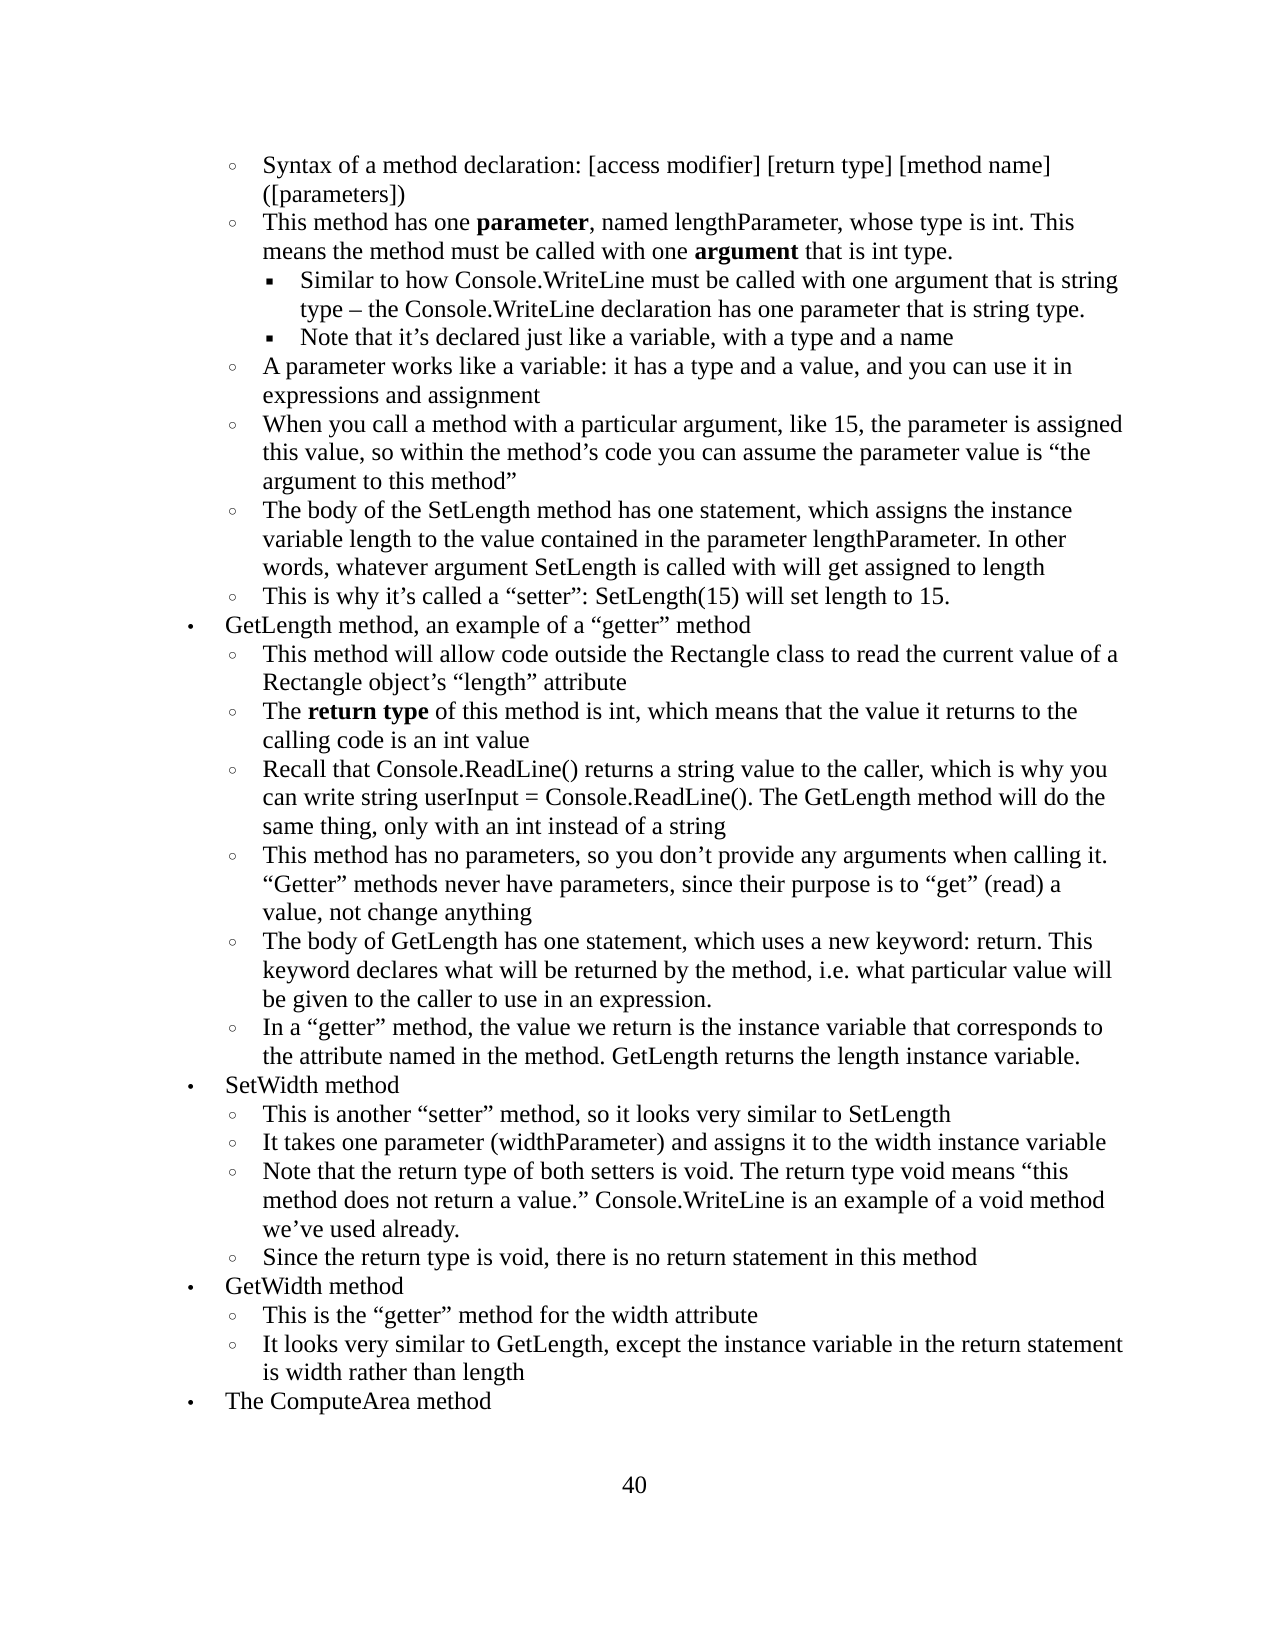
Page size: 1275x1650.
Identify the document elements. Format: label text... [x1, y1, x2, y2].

list This is the “getter” method for the width attribute [225, 1300, 1125, 1329]
list GetWidth method [187, 1271, 1125, 1300]
list Since the return type is void, there is no return statement in this method [225, 1242, 1125, 1271]
list In a “getter” method, the value we return is the instance variable that corresponds to the attribute named in the method. GetLength returns the length instance variable. [225, 1012, 1125, 1070]
list The ComputeArea method [187, 1386, 1125, 1415]
list Recall that Console.ReadLine() returns a string value to the caller, which is why you can write string userInput = Console.ReadLine(). The GetLength method will do the same thing, only with an int instead of a string [225, 754, 1125, 840]
list This is why it’s called a “setter”: SetLength(15) will set length to 15. [225, 581, 1125, 610]
list The body of the SetLength method has one statement, which assigns the instance variable length to the value contained in the parameter lengthParameter. In other words, whatever argument SetLength is called with will get assigned to length [225, 495, 1125, 581]
list Note that the return type of both setters is void. The return type void means “this method does not return a value.” Console.WriteLine is an example of a void method we’ve used already. [225, 1156, 1125, 1242]
list The return type of this method is int, which means that the value it returns to the calling code is an int value [225, 696, 1125, 754]
list Note that it’s declared just like a variable, with a type and a name [262, 322, 1125, 351]
list GetLength method, an example of a “getter” method [187, 610, 1125, 639]
list When you call a method with a particular argument, like 15, the parameter is assigned this value, so within the method’s code you can assume the parameter value is “the argument to this method” [225, 409, 1125, 495]
list SetWidth method [187, 1070, 1125, 1099]
list It takes one parameter (widthParameter) and assigns it to the width instance variable [225, 1127, 1125, 1156]
list It looks very similar to GetLength, except the instance variable in the return statement is width rather than length [225, 1329, 1125, 1386]
list Syntax of a method declaration: [access modifier] [return type] [method name]([parameters]) [225, 150, 1125, 207]
list This method has no parameters, so you don’t provide any arguments when calling it. “Getter” methods never have parameters, since their purpose is to “get” (read) a value, not change anything [225, 840, 1125, 926]
list The body of GetLength has one statement, which uses a new keyword: return. This keyword declares what will be returned by the method, i.e. what particular value will be given to the caller to use in an expression. [225, 926, 1125, 1012]
list This is another “setter” method, so it looks very similar to SetLength [225, 1099, 1125, 1127]
list This method will allow code outside the Rectangle class to read the current value of a Rectangle object’s “length” attribute [225, 639, 1125, 696]
list A parameter works like a variable: it has a type and a value, and you can use it in expressions and assignment [225, 351, 1125, 409]
list Similar to how Console.WriteLine must be called with one argument that is string type – the Console.WriteLine declaration has one parameter that is string type. [262, 265, 1125, 322]
list This method has one parameter, named lengthParameter, whose type is int. This means the method must be called with one argument that is int type. [225, 207, 1125, 265]
